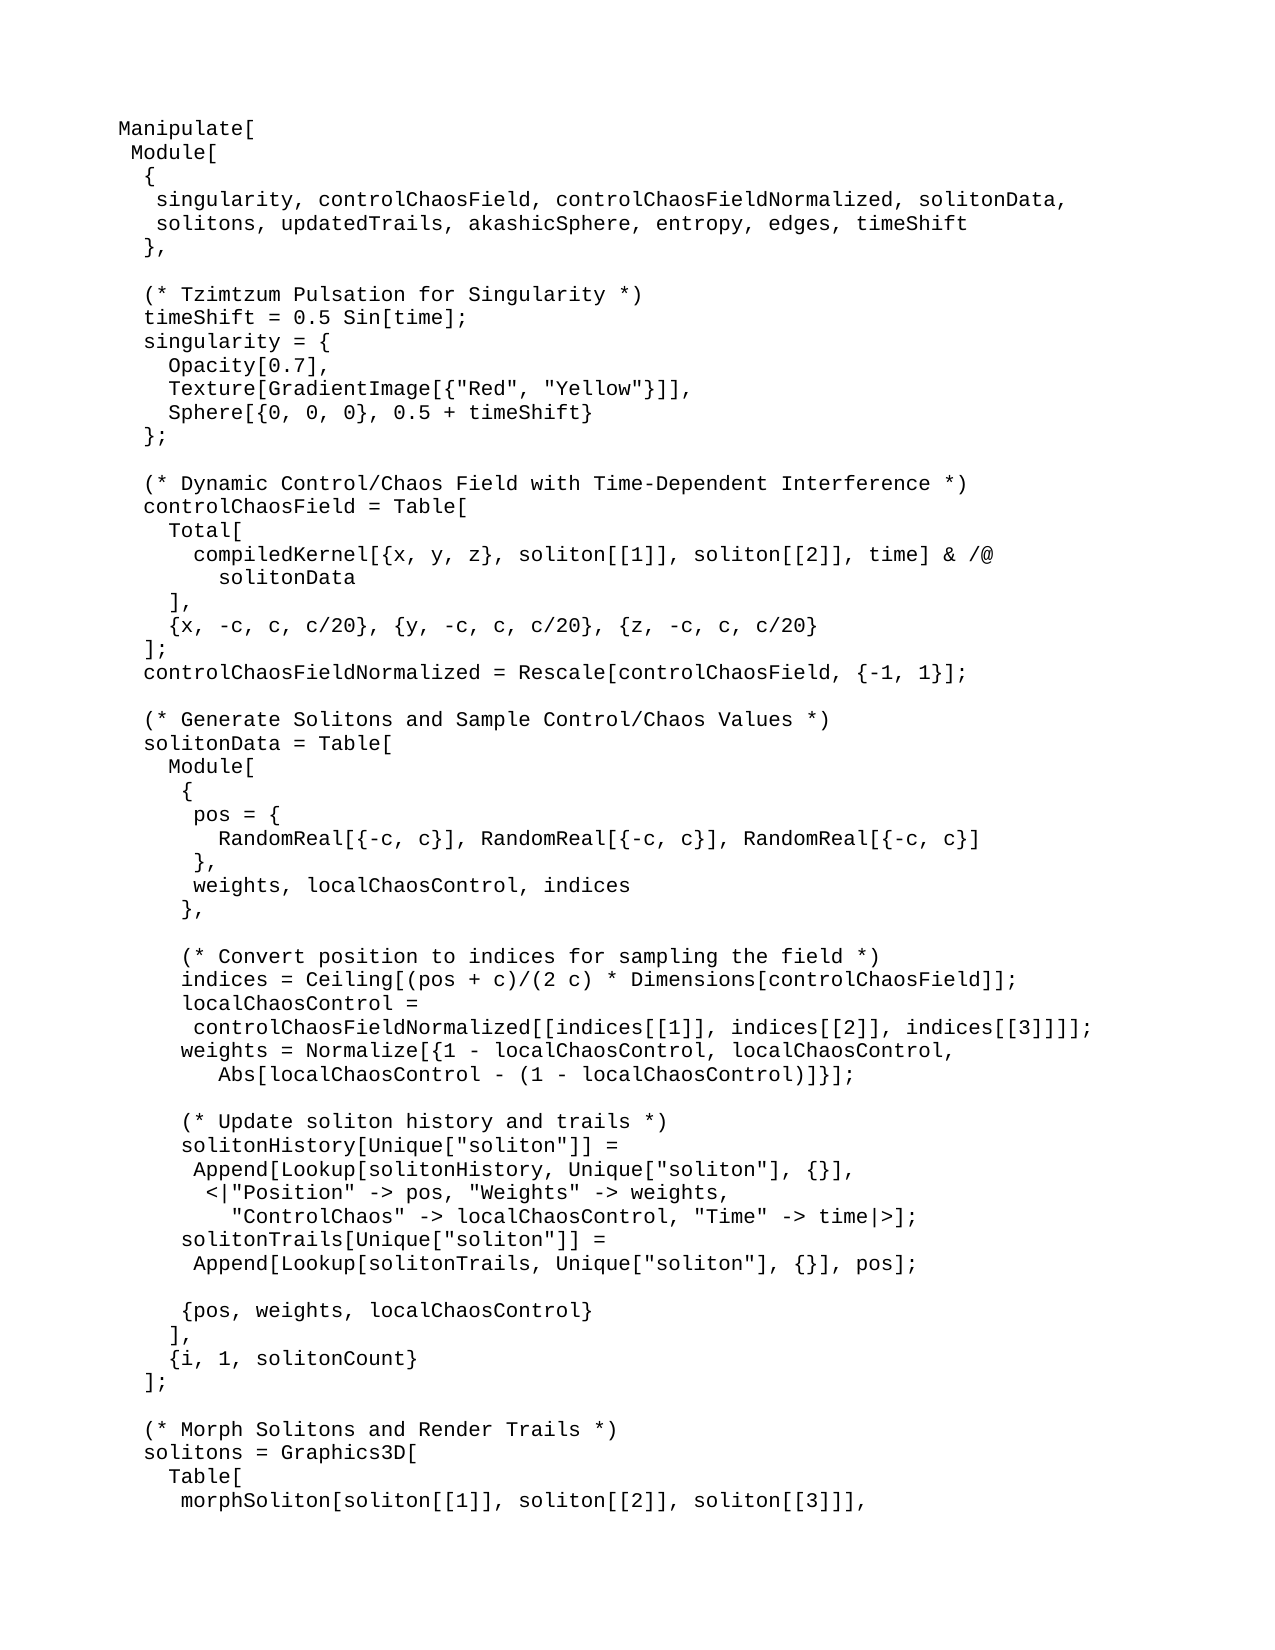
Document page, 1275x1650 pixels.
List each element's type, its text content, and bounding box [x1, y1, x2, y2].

text controlChaosField = Table[ [118, 496, 1157, 520]
text controlChaosFieldNormalized = Rescale[controlChaosField, {-1, 1}]; [118, 662, 1157, 686]
text singularity, controlChaosField, controlChaosFieldNormalized, solitonData, [118, 189, 1157, 213]
text (* Dynamic Control/Chaos Field with Time-Dependent Interference *) [118, 473, 1157, 496]
text (* Update soliton history and trails *) [118, 1111, 1157, 1135]
text Abs[localChaosControl - (1 - localChaosControl)]}]; [118, 1064, 1157, 1088]
text Module[ [118, 757, 1157, 780]
text Total[ [118, 520, 1157, 544]
text Texture[GradientImage[{"Red", "Yellow"}]], [118, 378, 1157, 402]
text solitons = Graphics3D[ [118, 1442, 1157, 1466]
text {i, 1, solitonCount} [118, 1348, 1157, 1371]
text ]; [118, 1371, 1157, 1395]
text }, [118, 851, 1157, 875]
text (* Convert position to indices for sampling the field *) [118, 946, 1157, 969]
text Append[Lookup[solitonTrails, Unique["soliton"], {}], pos]; [118, 1253, 1157, 1277]
text weights, localChaosControl, indices [118, 875, 1157, 898]
text { [118, 165, 1157, 189]
text controlChaosFieldNormalized[[indices[[1]], indices[[2]], indices[[3]]]]; [118, 1017, 1157, 1040]
text Manipulate[ [118, 118, 1157, 142]
text weights = Normalize[{1 - localChaosControl, localChaosControl, [118, 1040, 1157, 1064]
text {pos, weights, localChaosControl} [118, 1300, 1157, 1324]
text Append[Lookup[solitonHistory, Unique["soliton"], {}], [118, 1158, 1157, 1182]
text timeShift = 0.5 Sin[time]; [118, 307, 1157, 331]
text {x, -c, c, c/20}, {y, -c, c, c/20}, {z, -c, c, c/20} [118, 615, 1157, 638]
text (* Generate Solitons and Sample Control/Chaos Values *) [118, 709, 1157, 733]
text solitonData = Table[ [118, 733, 1157, 757]
text "ControlChaos" -> localChaosControl, "Time" -> time|>]; [118, 1206, 1157, 1229]
text }; [118, 426, 1157, 449]
text singularity = { [118, 331, 1157, 354]
text Table[ [118, 1466, 1157, 1489]
text ]; [118, 638, 1157, 662]
text (* Morph Solitons and Render Trails *) [118, 1419, 1157, 1442]
text { [118, 780, 1157, 804]
text Module[ [118, 142, 1157, 165]
text }, [118, 898, 1157, 922]
text pos = { [118, 804, 1157, 827]
text localChaosControl = [118, 993, 1157, 1017]
text solitonData [118, 567, 1157, 591]
text Sphere[{0, 0, 0}, 0.5 + timeShift} [118, 402, 1157, 426]
text ], [118, 591, 1157, 615]
text }, [118, 236, 1157, 260]
text Opacity[0.7], [118, 354, 1157, 378]
text solitonTrails[Unique["soliton"]] = [118, 1229, 1157, 1253]
text indices = Ceiling[(pos + c)/(2 c) * Dimensions[controlChaosField]]; [118, 969, 1157, 993]
text morphSoliton[soliton[[1]], soliton[[2]], soliton[[3]]], [118, 1489, 1157, 1513]
text solitons, updatedTrails, akashicSphere, entropy, edges, timeShift [118, 213, 1157, 236]
text RandomReal[{-c, c}], RandomReal[{-c, c}], RandomReal[{-c, c}] [118, 827, 1157, 851]
text solitonHistory[Unique["soliton"]] = [118, 1135, 1157, 1158]
text compiledKernel[{x, y, z}, soliton[[1]], soliton[[2]], time] & /@ [118, 544, 1157, 567]
text <|"Position" -> pos, "Weights" -> weights, [118, 1182, 1157, 1206]
text ], [118, 1324, 1157, 1348]
text (* Tzimtzum Pulsation for Singularity *) [118, 284, 1157, 307]
